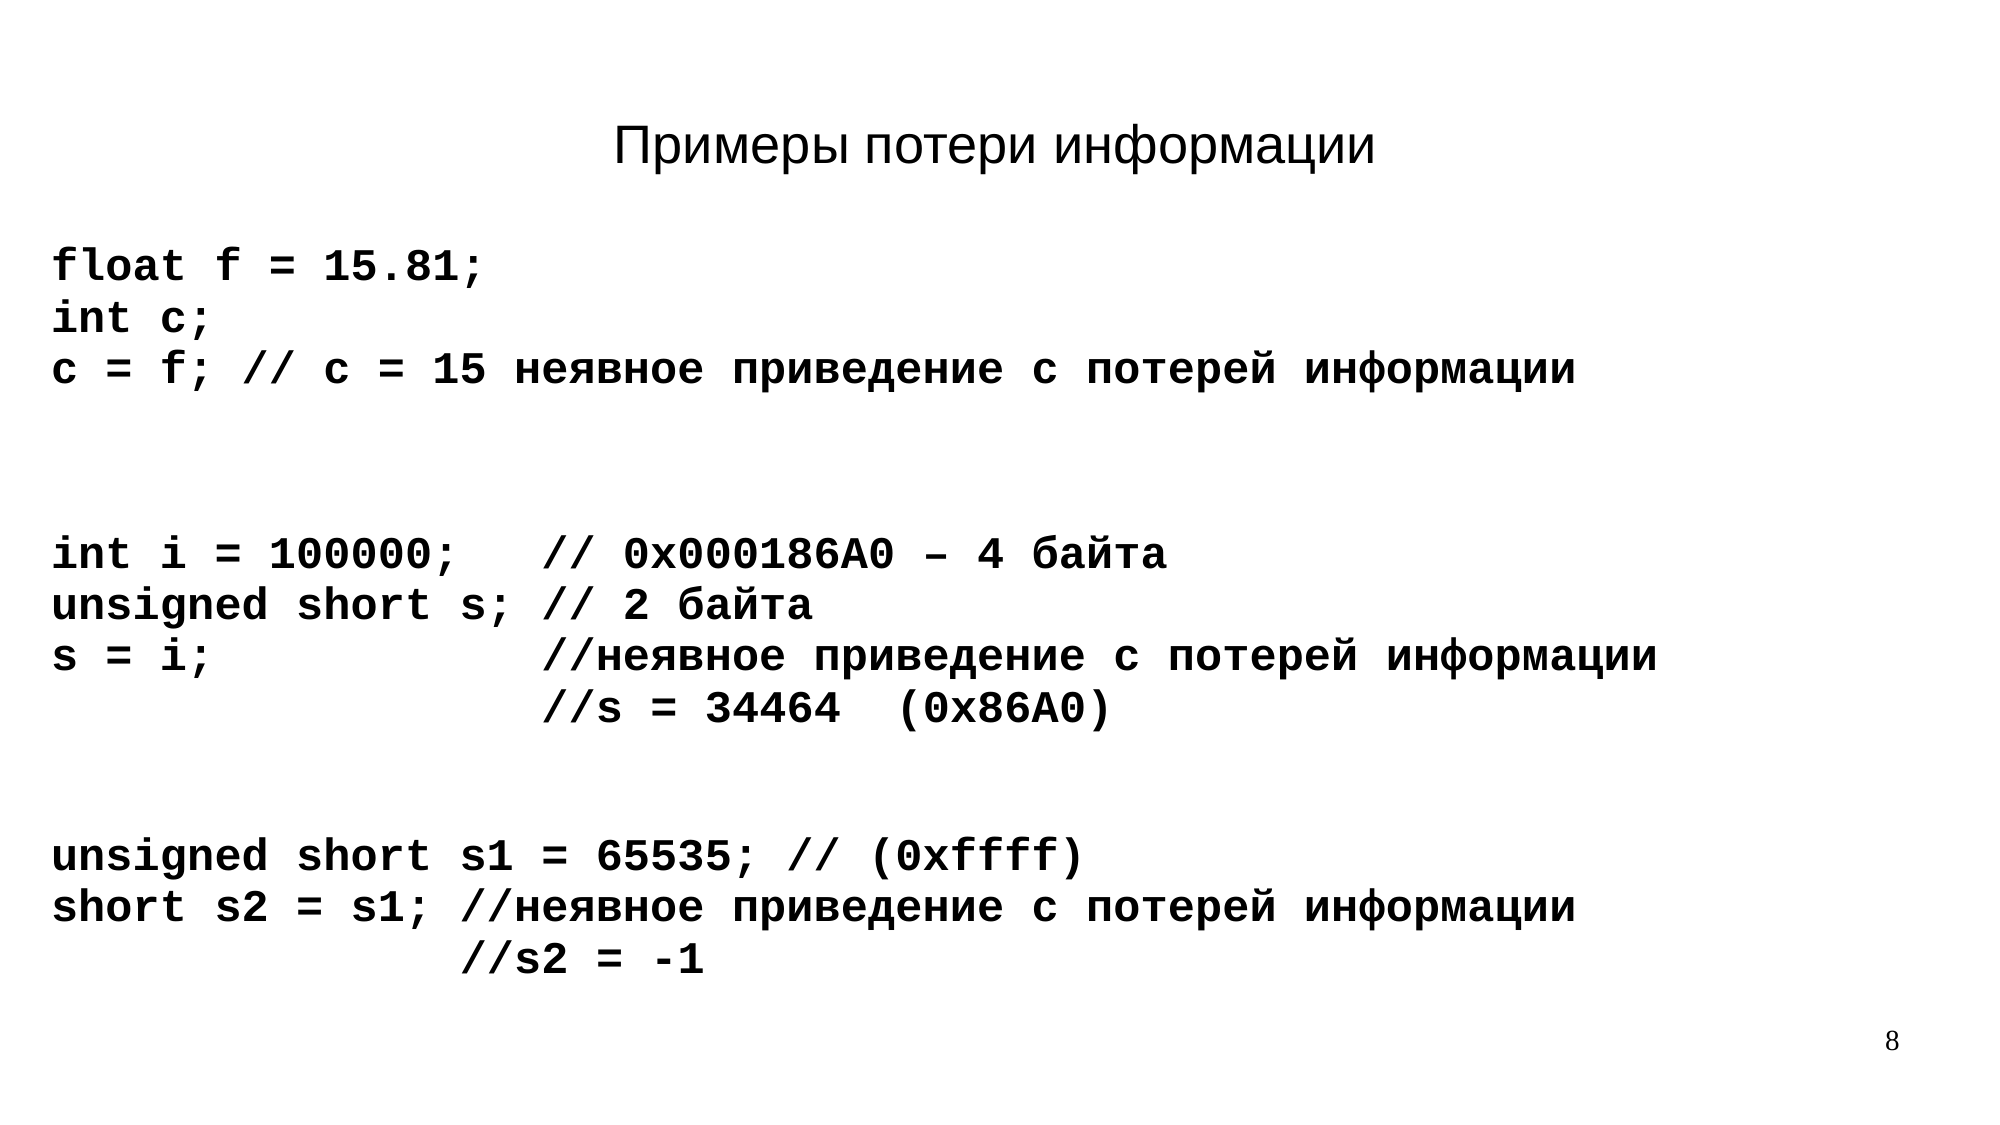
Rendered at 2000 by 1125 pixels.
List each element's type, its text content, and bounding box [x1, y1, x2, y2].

text_box int i = 100000; // 0x000186A0 – 4 байта unsigned short s; // 2 байта s = i; //неявное приведение с потерей информации //s = 34464 (0x86A0) [36, 523, 1942, 799]
title Примеры потери информации [68, 71, 1924, 218]
text_box float f = 15.81; int c; c = f; // c = 15 неявное приведение с потерей информации [36, 235, 1878, 436]
text_box unsigned short s1 = 65535; // (0xffff) short s2 = s1; //неявное приведение с потерей информации //s2 = -1 [36, 825, 1942, 998]
